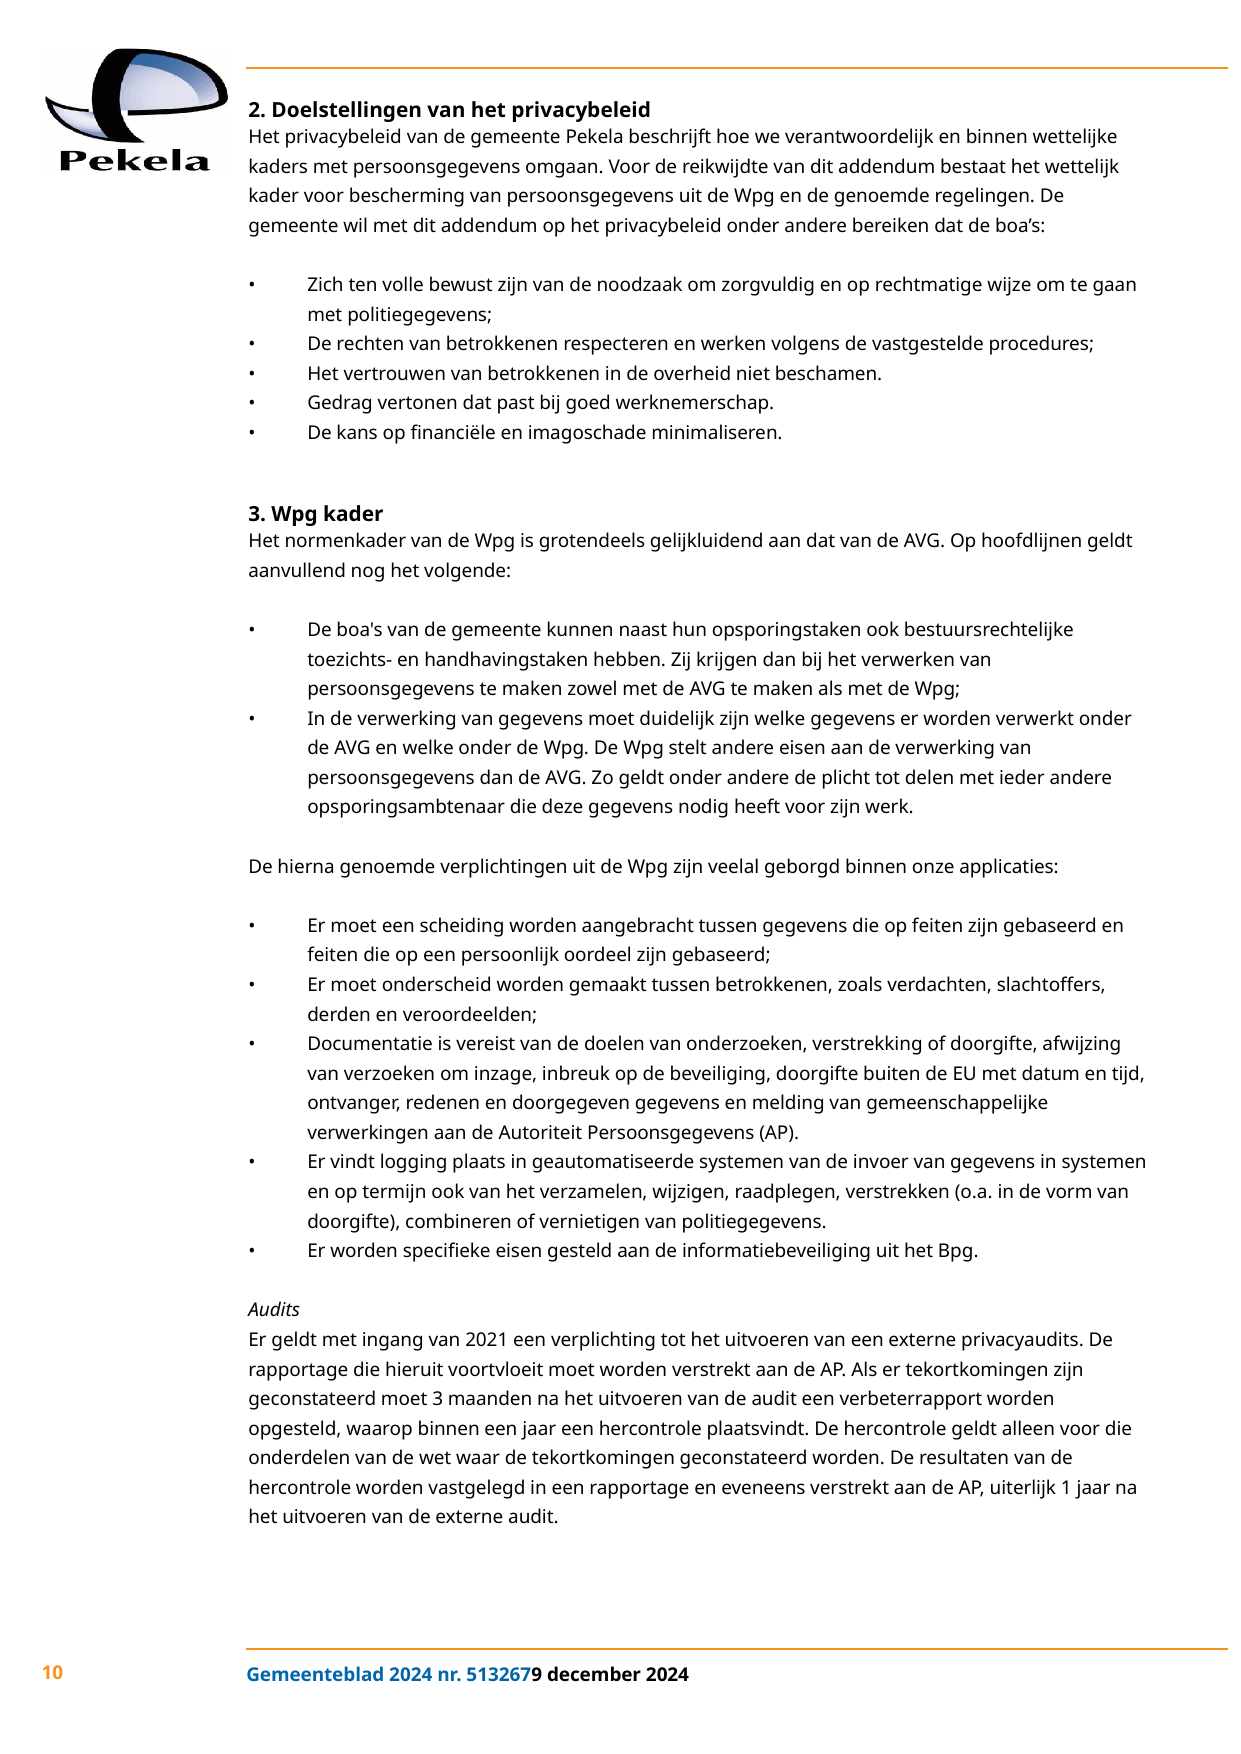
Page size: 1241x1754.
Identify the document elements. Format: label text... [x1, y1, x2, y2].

list Er moet een scheiding worden aangebracht tussen gegevens die op feiten zijn gebaseerd en feiten die op een persoonlijk oordeel zijn gebaseerd; [248, 912, 1152, 967]
text Er geldt met ingang van 2021 een verplichting tot het uitvoeren van een externe privacyaudits. De rapportage die hieruit voortvloeit moet worden verstrekt aan de AP. Als er tekortkomingen zijn geconstateerd moet 3 maanden na het uitvoeren van de audit een verbeterrapport worden opgesteld, waarop binnen een jaar een hercontrole plaatsvindt. De hercontrole geldt alleen voor die onderdelen van de wet waar de tekortkomingen geconstateerd worden. De resultaten van de hercontrole worden vastgelegd in een rapportage en eveneens verstrekt aan de AP, uiterlijk 1 jaar na het uitvoeren van de externe audit. [248, 1326, 1152, 1529]
text 3. Wpg kader [248, 499, 1152, 527]
text 2. Doelstellingen van het privacybeleid [248, 95, 1152, 123]
list De boa's van de gemeente kunnen naast hun opsporingstaken ook bestuursrechtelijke toezichts- en handhavingstaken hebben. Zij krijgen dan bij het verwerken van persoonsgegevens te maken zowel met de AVG te maken als met de Wpg; [248, 616, 1152, 701]
list Documentatie is vereist van de doelen van onderzoeken, verstrekking of doorgifte, afwijzing van verzoeken om inzage, inbreuk op de beveiliging, doorgifte buiten de EU met datum en tijd, ontvanger, redenen en doorgegeven gegevens en melding van gemeenschappelijke verwerkingen aan de Autoriteit Persoonsgegevens (AP). [248, 1030, 1152, 1145]
list De rechten van betrokkenen respecteren en werken volgens de vastgestelde procedures; [248, 330, 1152, 356]
list Zich ten volle bewust zijn van de noodzaak om zorgvuldig en op rechtmatige wijze om te gaan met politiegegevens; [248, 271, 1152, 326]
list Er moet onderscheid worden gemaakt tussen betrokkenen, zoals verdachten, slachtoffers, derden en veroordeelden; [248, 971, 1152, 1027]
list Er worden specifieke eisen gesteld aan de informatiebeveiliging uit het Bpg. [248, 1237, 1152, 1263]
text Audits [248, 1297, 1152, 1322]
list De kans op financiële en imagoschade minimaliseren. [248, 419, 1152, 445]
list Er vindt logging plaats in geautomatiseerde systemen van de invoer van gegevens in systemen en op termijn ook van het verzamelen, wijzigen, raadplegen, verstrekken (o.a. in de vorm van doorgifte), combineren of vernietigen van politiegegevens. [248, 1149, 1152, 1234]
text Het privacybeleid van de gemeente Pekela beschrijft hoe we verantwoordelijk en binnen wettelijke kaders met persoonsgegevens omgaan. Voor de reikwijdte van dit addendum bestaat het wettelijk kader voor bescherming van persoonsgegevens uit de Wpg en de genoemde regelingen. De gemeente wil met dit addendum op het privacybeleid onder andere bereiken dat de boa’s: [248, 123, 1152, 238]
list Het vertrouwen van betrokkenen in de overheid niet beschamen. [248, 360, 1152, 386]
text De hierna genoemde verplichtingen uit de Wpg zijn veelal geborgd binnen onze applicaties: [248, 853, 1152, 879]
list In de verwerking van gegevens moet duidelijk zijn welke gegevens er worden verwerkt onder de AVG en welke onder de Wpg. De Wpg stelt andere eisen aan de verwerking van persoonsgegevens dan de AVG. Zo geldt onder andere de plicht tot delen met ieder andere opsporingsambtenaar die deze gegevens nodig heeft voor zijn werk. [248, 705, 1152, 819]
text Het normenkader van de Wpg is grotendeels gelijkluidend aan dat van de AVG. Op hoofdlijnen geldt aanvullend nog het volgende: [248, 527, 1152, 583]
list Gedrag vertonen dat past bij goed werknemerschap. [248, 389, 1152, 415]
picture [41, 47, 231, 172]
